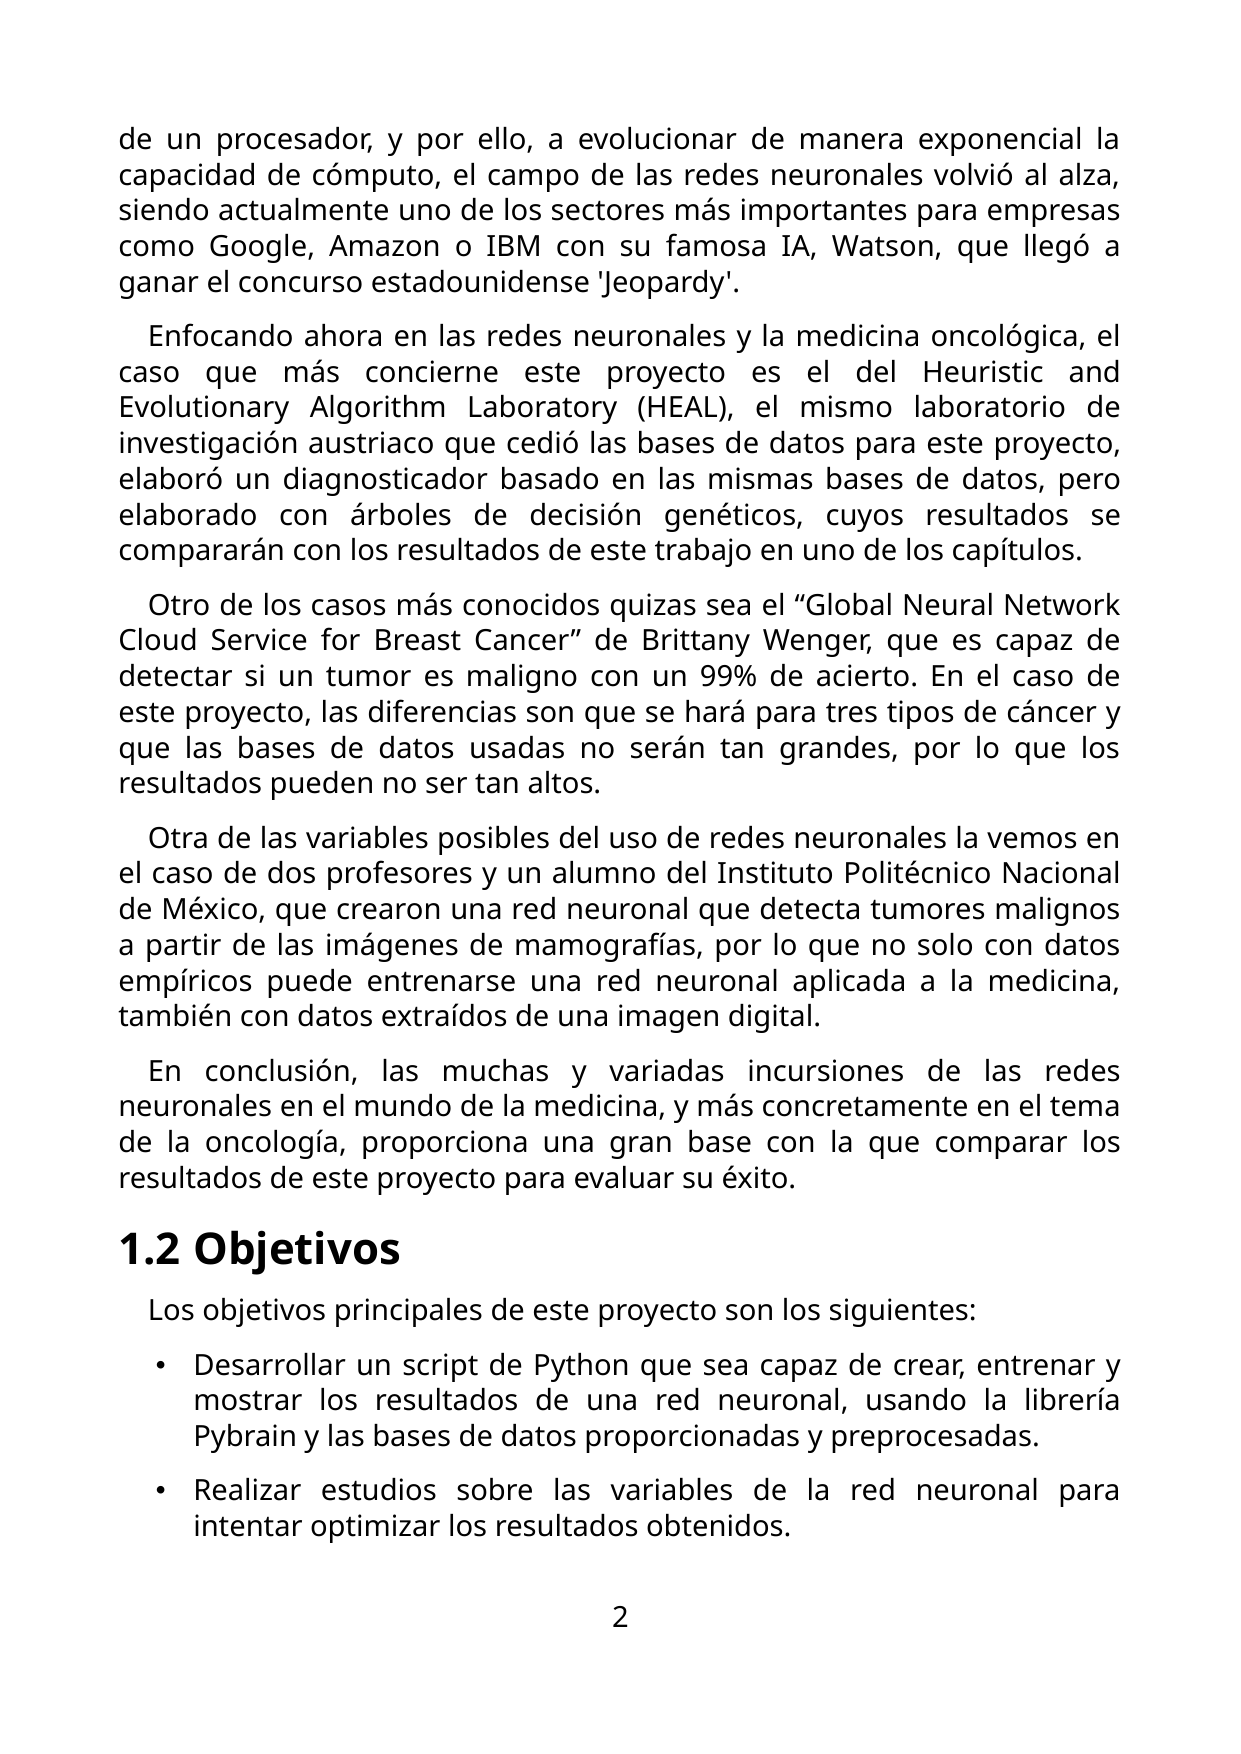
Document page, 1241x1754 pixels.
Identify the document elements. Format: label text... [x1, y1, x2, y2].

text Otra de las variables posibles del uso de redes neuronales la vemos en el caso de dos profesores y un alumno del Instituto Politécnico Nacional de México, que crearon una red neuronal que detecta tumores malignos a partir de las imágenes de mamografías, por lo que no solo con datos empíricos puede entrenarse una red neuronal aplicada a la medicina, también con datos extraídos de una imagen digital. [118, 817, 1122, 1035]
list Desarrollar un script de Python que sea capaz de crear, entrenar y mostrar los resultados de una red neuronal, usando la librería Pybrain y las bases de datos proporcionadas y preprocesadas. [156, 1344, 1122, 1455]
text En conclusión, las muchas y variadas incursiones de las redes neuronales en el mundo de la medicina, y más concretamente en el tema de la oncología, proporciona una gran base con la que comparar los resultados de este proyecto para evaluar su éxito. [118, 1050, 1122, 1197]
text Otro de los casos más conocidos quizas sea el “Global Neural Network Cloud Service for Breast Cancer” de Brittany Wenger, que es capaz de detectar si un tumor es maligno con un 99% de acierto. En el caso de este proyecto, las diferencias son que se hará para tres tipos de cáncer y que las bases de datos usadas no serán tan grandes, por lo que los resultados pueden no ser tan altos. [118, 584, 1122, 802]
text de un procesador, y por ello, a evolucionar de manera exponencial la capacidad de cómputo, el campo de las redes neuronales volvió al alza, siendo actualmente uno de los sectores más importantes para empresas como Google, Amazon o IBM con su famosa IA, Watson, que llegó a ganar el concurso estadounidense 'Jeopardy'. [118, 118, 1122, 301]
text Los objetivos principales de este proyecto son los siguientes: [118, 1289, 1122, 1329]
text Enfocando ahora en las redes neuronales y la medicina oncológica, el caso que más concierne este proyecto es el del Heuristic and Evolutionary Algorithm Laboratory (HEAL), el mismo laboratorio de investigación austriaco que cedió las bases de datos para este proyecto, elaboró un diagnosticador basado en las mismas bases de datos, pero elaborado con árboles de decisión genéticos, cuyos resultados se compararán con los resultados de este trabajo en uno de los capítulos. [118, 315, 1122, 569]
list Realizar estudios sobre las variables de la red neuronal para intentar optimizar los resultados obtenidos. [156, 1469, 1122, 1545]
subtitle Objetivos [118, 1217, 1122, 1277]
